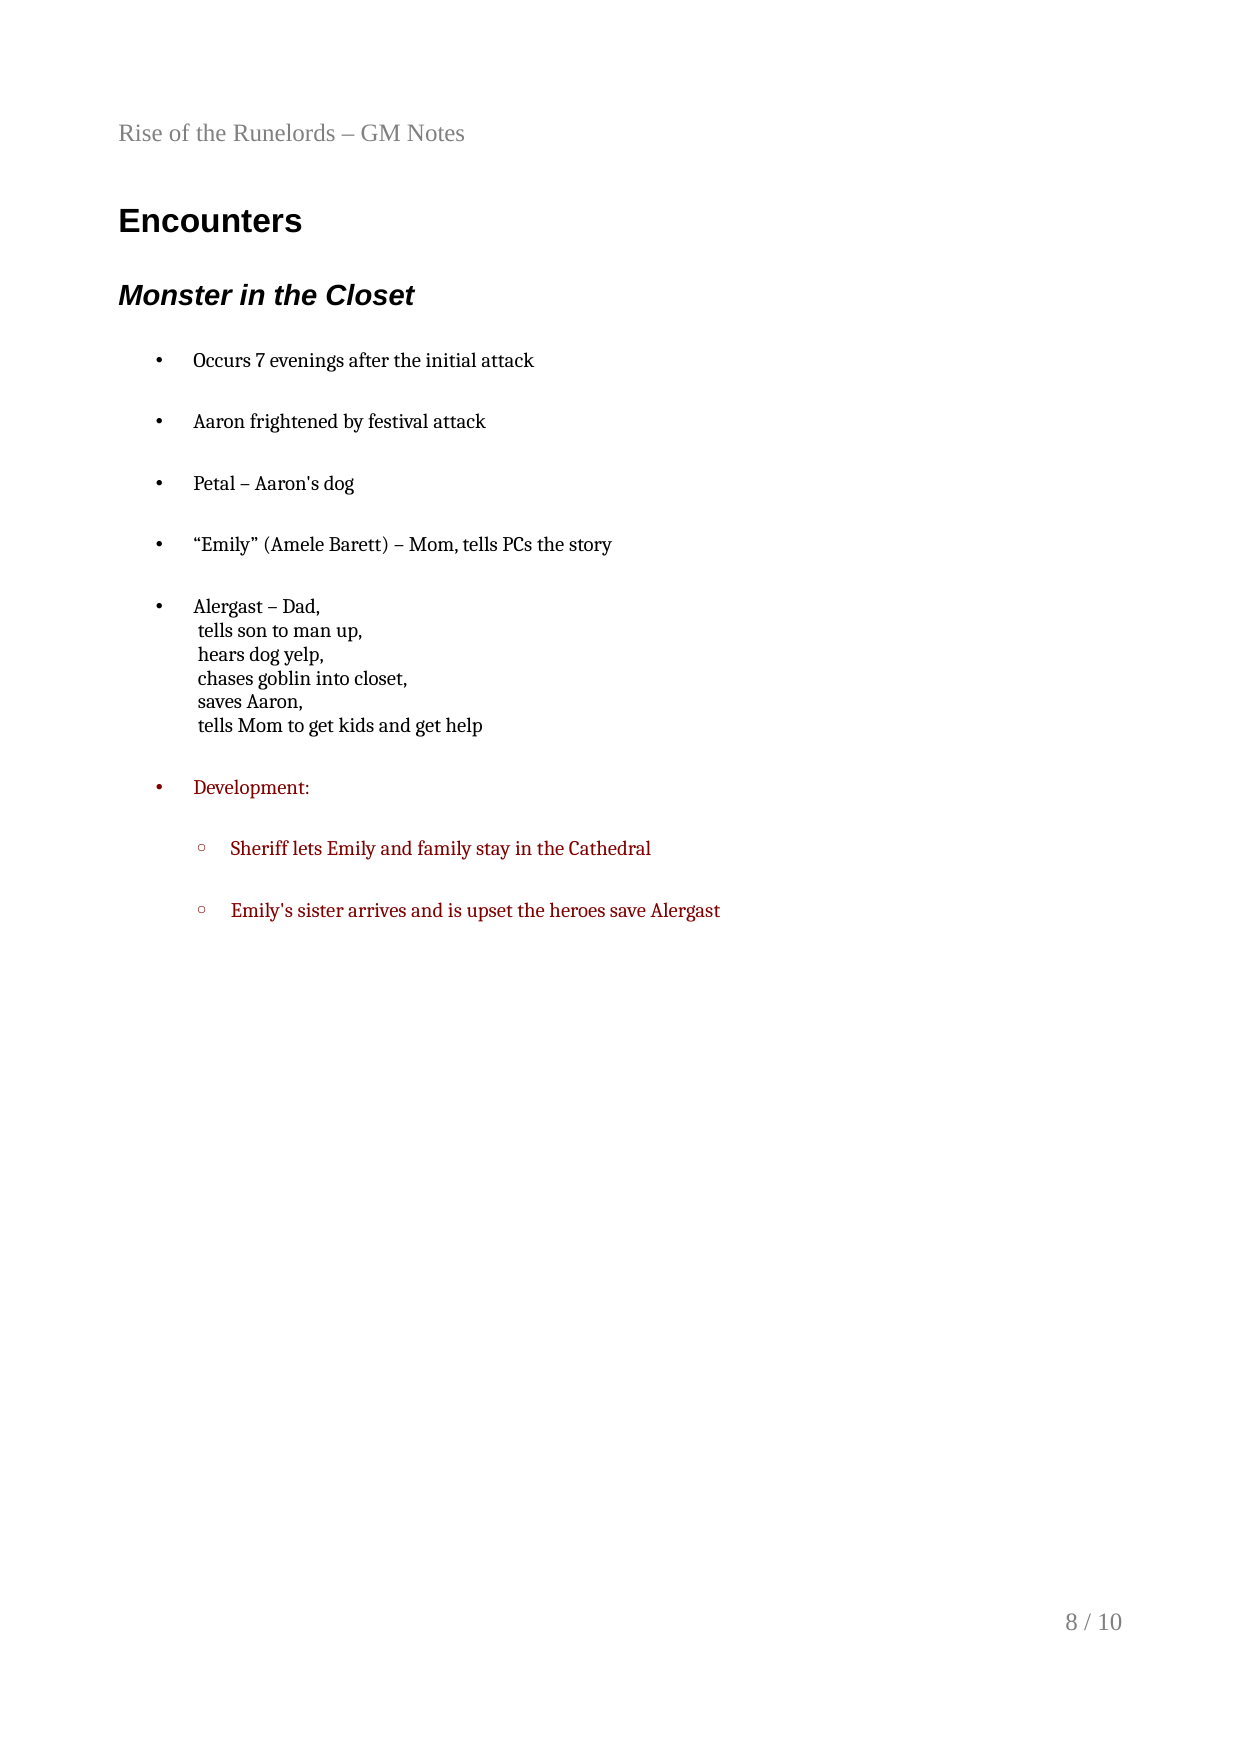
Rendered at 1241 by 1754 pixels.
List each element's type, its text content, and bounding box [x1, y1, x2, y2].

subtitle Monster in the Closet [118, 277, 1122, 311]
list “Emily” (Amele Barett) – Mom, tells PCs the story [156, 533, 1122, 557]
list Aaron frightened by festival attack [156, 410, 1122, 434]
list Emily's sister arrives and is upset the heroes save Alergast [193, 898, 1122, 922]
list Alergast – Dad, tells son to man up, hears dog yelp, chases goblin into closet, saves Aaron, tells Mom to get kids and get help [156, 594, 1122, 738]
list Occurs 7 evenings after the initial attack [156, 348, 1122, 372]
list Development: [156, 776, 1122, 799]
subtitle Encounters [118, 201, 1122, 240]
list Sheriff lets Emily and family stay in the Cathedral [193, 837, 1122, 861]
list Petal – Aaron's dog [156, 471, 1122, 495]
